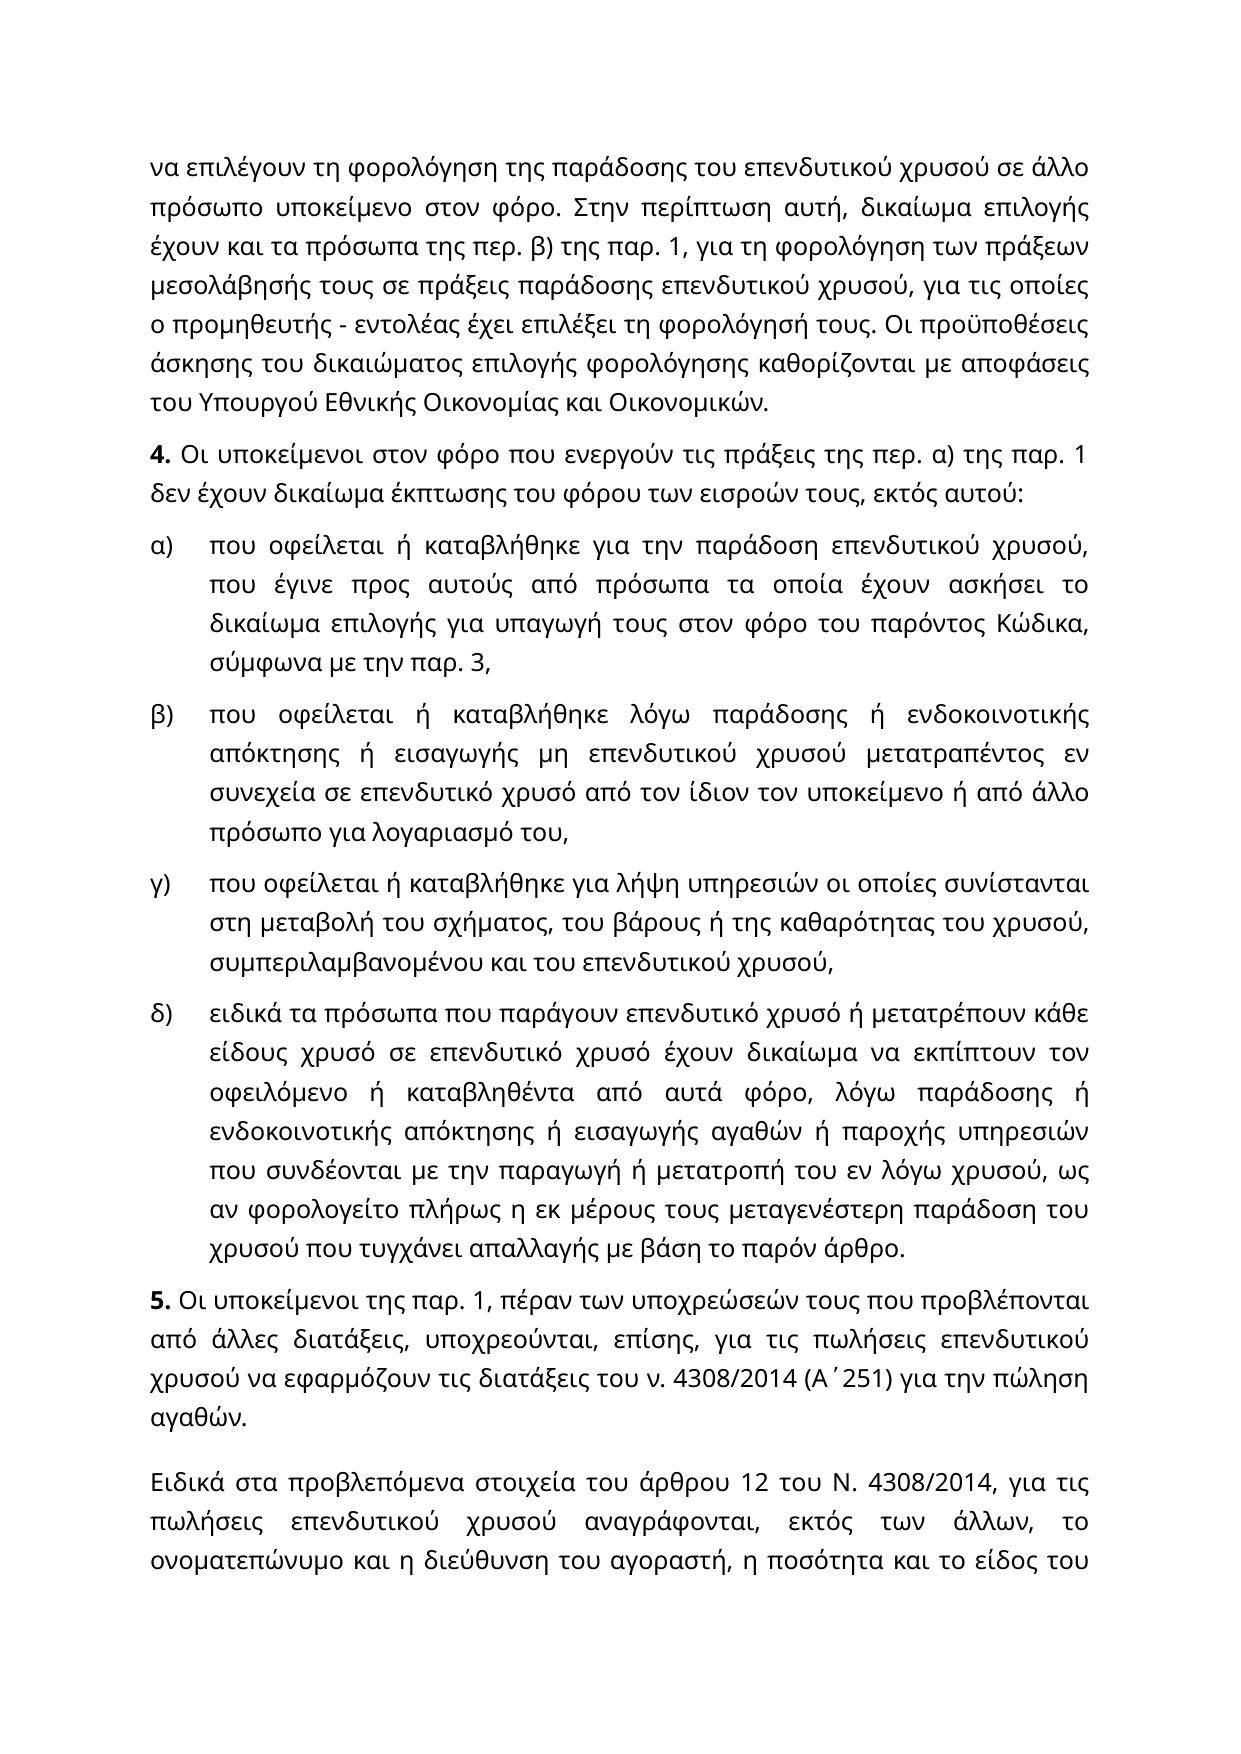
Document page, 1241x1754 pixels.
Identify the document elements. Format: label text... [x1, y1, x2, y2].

list β) που οφείλεται ή καταβλήθηκε λόγω παράδοσης ή ενδοκοινοτικής απόκτησης ή εισαγωγής μη επενδυτικού χρυσού μετατραπέντος εν συνεχεία σε επενδυτικό χρυσό από τον ίδιον τον υποκείμενο ή από άλλο πρόσωπο για λογαριασμό του, [150, 697, 1090, 848]
text 4. Οι υποκείμενοι στον φόρο που ενεργούν τις πράξεις της περ. α) της παρ. 1 δεν έχουν δικαίωμα έκπτωσης του φόρου των εισροών τους, εκτός αυτού: [150, 437, 1090, 510]
text 5. Οι υποκείμενοι της παρ. 1, πέραν των υποχρεώσεών τους που προβλέπονται από άλλες διατάξεις, υποχρεούνται, επίσης, για τις πωλήσεις επενδυτικού χρυσού να εφαρμόζουν τις διατάξεις του ν. 4308/2014 (Α΄251) για την πώληση αγαθών. [150, 1282, 1090, 1434]
text Ειδικά στα προβλεπόμενα στοιχεία του άρθρου 12 του Ν. 4308/2014, για τις πωλήσεις επενδυτικού χρυσού αναγράφονται, εκτός των άλλων, το ονοματεπώνυμο και η διεύθυνση του αγοραστή, η ποσότητα και το είδος του [150, 1464, 1090, 1577]
text να επιλέγουν τη φορολόγηση της παράδοσης του επενδυτικού χρυσού σε άλλο πρόσωπο υποκείμενο στον φόρο. Στην περίπτωση αυτή, δικαίωμα επιλογής έχουν και τα πρόσωπα της περ. β) της παρ. 1, για τη φορολόγηση των πράξεων μεσολάβησής τους σε πράξεις παράδοσης επενδυτικού χρυσού, για τις οποίες ο προμηθευτής - εντολέας έχει επιλέξει τη φορολόγησή τους. Οι προϋποθέσεις άσκησης του δικαιώματος επιλογής φορολόγησης καθορίζονται με αποφάσεις του Υπουργού Εθνικής Οικονομίας και Οικονομικών. [150, 150, 1090, 419]
list δ) ειδικά τα πρόσωπα που παράγουν επενδυτικό χρυσό ή μετατρέπουν κάθε είδους χρυσό σε επενδυτικό χρυσό έχουν δικαίωμα να εκπίπτουν τον οφειλόμενο ή καταβληθέντα από αυτά φόρο, λόγω παράδοσης ή ενδοκοινοτικής απόκτησης ή εισαγωγής αγαθών ή παροχής υπηρεσιών που συνδέονται με την παραγωγή ή μετατροπή του εν λόγω χρυσού, ως αν φορολογείτο πλήρως η εκ μέρους τους μεταγενέστερη παράδοση του χρυσού που τυγχάνει απαλλαγής με βάση το παρόν άρθρο. [150, 996, 1090, 1265]
list α) που οφείλεται ή καταβλήθηκε για την παράδοση επενδυτικού χρυσού, που έγινε προς αυτούς από πρόσωπα τα οποία έχουν ασκήσει το δικαίωμα επιλογής για υπαγωγή τους στον φόρο του παρόντος Κώδικα, σύμφωνα με την παρ. 3, [150, 527, 1090, 679]
list γ) που οφείλεται ή καταβλήθηκε για λήψη υπηρεσιών οι οποίες συνίστανται στη μεταβολή του σχήματος, του βάρους ή της καθαρότητας του χρυσού, συμπεριλαμβανομένου και του επενδυτικού χρυσού, [150, 866, 1090, 978]
